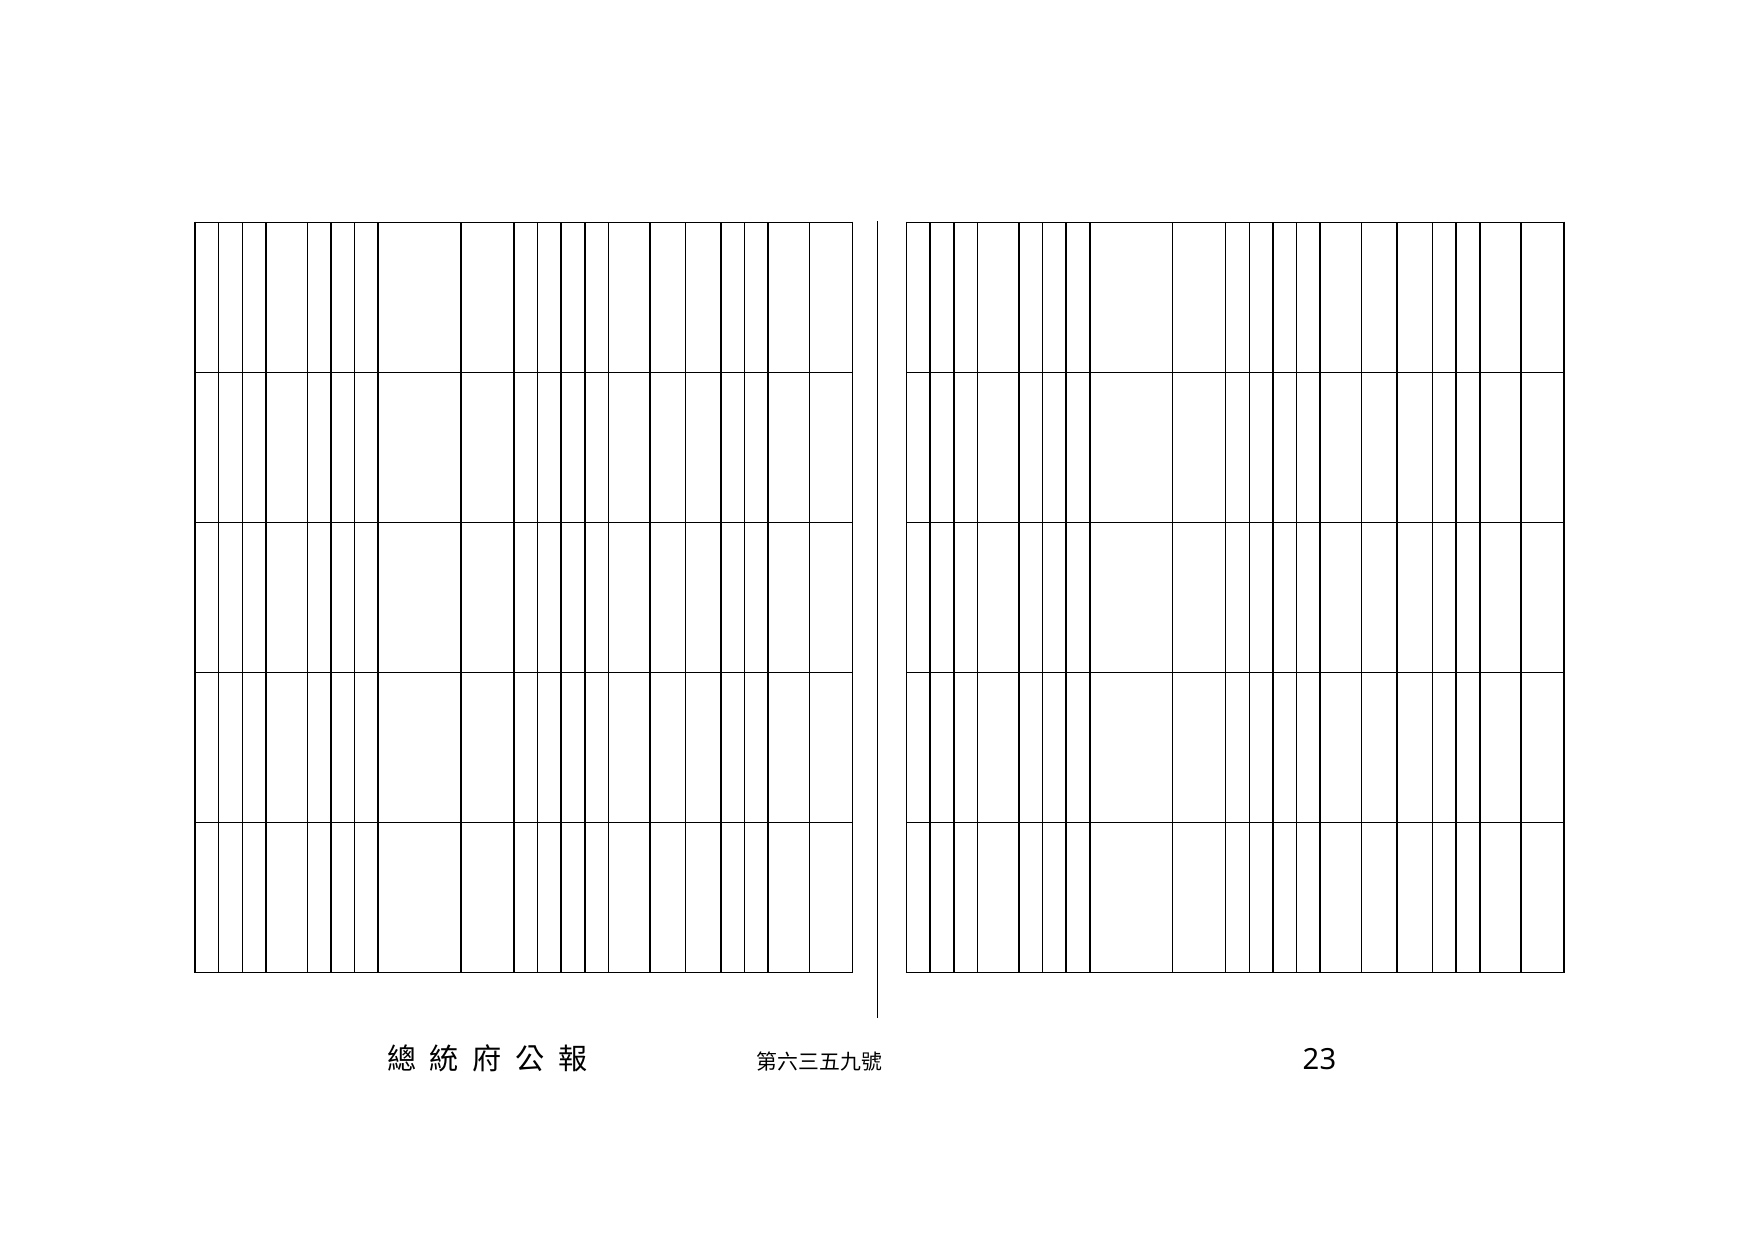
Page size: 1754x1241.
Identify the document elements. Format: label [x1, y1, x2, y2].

table_cell [355, 823, 377, 972]
table_cell [1433, 373, 1455, 522]
table_cell [1226, 673, 1249, 822]
table_cell [651, 523, 685, 672]
table_cell [1481, 823, 1520, 972]
table_cell [1481, 223, 1520, 372]
table_cell [955, 823, 977, 972]
table_cell [1362, 523, 1396, 672]
table_cell [219, 523, 242, 672]
table_cell [931, 223, 953, 372]
table_cell [308, 823, 330, 972]
table_cell [1173, 823, 1225, 972]
table_cell [1398, 523, 1432, 672]
table_cell [1250, 373, 1272, 522]
table_cell [769, 373, 809, 522]
table_cell [686, 523, 720, 672]
table_cell [243, 373, 265, 522]
table_cell [1522, 823, 1563, 972]
table_cell [1274, 223, 1296, 372]
table_cell [1091, 523, 1172, 672]
table_cell [1457, 223, 1479, 372]
table_cell [196, 673, 218, 822]
table_cell [1457, 523, 1479, 672]
table_cell [955, 523, 977, 672]
table_cell [1481, 373, 1520, 522]
table_cell [267, 373, 307, 522]
table_cell [1226, 823, 1249, 972]
table_cell [686, 673, 720, 822]
table_cell [931, 523, 953, 672]
table_cell [243, 223, 265, 372]
table_cell [745, 823, 767, 972]
table_cell [1297, 223, 1319, 372]
table_cell [686, 223, 720, 372]
table_cell [562, 673, 584, 822]
table_cell [267, 673, 307, 822]
table_cell [1321, 523, 1361, 672]
table_cell [1067, 373, 1089, 522]
table_cell [907, 373, 929, 522]
table_cell [769, 823, 809, 972]
table_cell [1091, 673, 1172, 822]
table_cell [1020, 223, 1042, 372]
table_cell [462, 223, 513, 372]
table_cell [515, 823, 537, 972]
table_cell [609, 823, 649, 972]
table_cell [907, 523, 929, 672]
table_cell [745, 373, 767, 522]
table_cell [978, 673, 1018, 822]
table_cell [219, 823, 242, 972]
table_cell [1362, 673, 1396, 822]
table_cell [1321, 673, 1361, 822]
table_cell [196, 223, 218, 372]
table_cell [243, 523, 265, 672]
table_cell [355, 223, 377, 372]
table_cell [1020, 823, 1042, 972]
table_cell [355, 523, 377, 672]
table_cell [1398, 373, 1432, 522]
table_cell [1297, 823, 1319, 972]
table_cell [810, 523, 852, 672]
table_cell [562, 373, 584, 522]
table_cell [609, 673, 649, 822]
table_cell [1274, 523, 1296, 672]
table_cell [267, 823, 307, 972]
table_cell [1274, 673, 1296, 822]
table_cell [745, 673, 767, 822]
table_cell [355, 673, 377, 822]
table_cell [1321, 223, 1361, 372]
table_cell [722, 223, 744, 372]
table_cell [1043, 823, 1065, 972]
table_cell [686, 823, 720, 972]
table_cell [1250, 823, 1272, 972]
table_cell [562, 523, 584, 672]
table_cell [515, 673, 537, 822]
table_cell [931, 373, 953, 522]
table_cell [1433, 223, 1455, 372]
table_cell [332, 823, 354, 972]
table_cell [1043, 523, 1065, 672]
table_cell [955, 223, 977, 372]
table_cell [586, 673, 608, 822]
table_cell [1297, 373, 1319, 522]
table_cell [1433, 523, 1455, 672]
table_cell [219, 673, 242, 822]
table_cell [651, 673, 685, 822]
table_cell [1020, 373, 1042, 522]
table_cell [538, 823, 560, 972]
table_cell [1067, 523, 1089, 672]
table_cell [1481, 523, 1520, 672]
table_cell [267, 523, 307, 672]
table_cell [243, 673, 265, 822]
table_cell [1250, 523, 1272, 672]
table_cell [1173, 373, 1225, 522]
table_cell [651, 223, 685, 372]
table_cell [1043, 673, 1065, 822]
table_cell [1433, 823, 1455, 972]
table_cell [1043, 373, 1065, 522]
table_cell [308, 673, 330, 822]
table_cell [1457, 373, 1479, 522]
table_cell [769, 223, 809, 372]
table_cell [810, 373, 852, 522]
table_cell [651, 373, 685, 522]
table_cell [332, 523, 354, 672]
table_cell [196, 523, 218, 672]
table_cell [243, 823, 265, 972]
table_cell [462, 523, 513, 672]
table_cell [379, 373, 460, 522]
table_cell [462, 823, 513, 972]
table_cell [810, 223, 852, 372]
table_cell [332, 373, 354, 522]
table_cell [1226, 223, 1249, 372]
table_cell [1067, 223, 1089, 372]
table_cell [308, 223, 330, 372]
table_cell [609, 373, 649, 522]
table_cell [1457, 673, 1479, 822]
table_cell [1321, 373, 1361, 522]
table_cell [931, 673, 953, 822]
table_cell [1297, 673, 1319, 822]
table_cell [462, 673, 513, 822]
table_cell [1173, 673, 1225, 822]
table_cell [722, 523, 744, 672]
table_cell [1433, 673, 1455, 822]
table_cell [1362, 823, 1396, 972]
table_cell [379, 223, 460, 372]
table_cell [609, 523, 649, 672]
table_cell [978, 823, 1018, 972]
table_cell [1250, 673, 1272, 822]
table_cell [219, 373, 242, 522]
table_cell [332, 673, 354, 822]
table_cell [308, 523, 330, 672]
table_cell [515, 223, 537, 372]
table_cell [1398, 673, 1432, 822]
table_cell [1091, 223, 1172, 372]
table_cell [686, 373, 720, 522]
table_cell [308, 373, 330, 522]
table_cell [955, 673, 977, 822]
table_cell [978, 523, 1018, 672]
table_cell [722, 823, 744, 972]
table_cell [1297, 523, 1319, 672]
table_cell [745, 223, 767, 372]
table_cell [355, 373, 377, 522]
table_cell [538, 523, 560, 672]
table_cell [1362, 373, 1396, 522]
table_cell [562, 823, 584, 972]
table_cell [538, 223, 560, 372]
table_cell [462, 373, 513, 522]
table_cell [1522, 373, 1563, 522]
table_cell [1250, 223, 1272, 372]
table_cell [267, 223, 307, 372]
table_cell [515, 523, 537, 672]
table_cell [562, 223, 584, 372]
table_cell [1091, 373, 1172, 522]
table_cell [586, 823, 608, 972]
table_cell [379, 823, 460, 972]
table_cell [196, 823, 218, 972]
table_cell [538, 373, 560, 522]
table_cell [586, 223, 608, 372]
table_cell [1398, 823, 1432, 972]
table_cell [1020, 673, 1042, 822]
table_cell [907, 223, 929, 372]
table_cell [586, 373, 608, 522]
table_cell [955, 373, 977, 522]
table_cell [1398, 223, 1432, 372]
table_cell [931, 823, 953, 972]
table_cell [1091, 823, 1172, 972]
table_cell [1020, 523, 1042, 672]
table_cell [1043, 223, 1065, 372]
table_cell [907, 673, 929, 822]
table_cell [810, 673, 852, 822]
table_cell [722, 373, 744, 522]
table_cell [196, 373, 218, 522]
table_cell [1067, 673, 1089, 822]
table_cell [379, 523, 460, 672]
table_cell [1362, 223, 1396, 372]
table_cell [1522, 673, 1563, 822]
table_cell [1457, 823, 1479, 972]
table_cell [219, 223, 242, 372]
table_cell [978, 223, 1018, 372]
table_cell [609, 223, 649, 372]
table_cell [1173, 223, 1225, 372]
table_cell [1173, 523, 1225, 672]
table_cell [907, 823, 929, 972]
table_cell [1067, 823, 1089, 972]
table_cell [586, 523, 608, 672]
table_cell [769, 673, 809, 822]
table_cell [1226, 523, 1249, 672]
table_cell [1321, 823, 1361, 972]
table_cell [332, 223, 354, 372]
table_cell [538, 673, 560, 822]
table_cell [379, 673, 460, 822]
table_cell [745, 523, 767, 672]
table_cell [651, 823, 685, 972]
table_cell [1522, 223, 1563, 372]
table_cell [515, 373, 537, 522]
table_cell [1274, 823, 1296, 972]
table_cell [978, 373, 1018, 522]
table_cell [1274, 373, 1296, 522]
table_cell [1481, 673, 1520, 822]
table_cell [769, 523, 809, 672]
table_cell [1522, 523, 1563, 672]
table_cell [810, 823, 852, 972]
table_cell [722, 673, 744, 822]
table_cell [1226, 373, 1249, 522]
